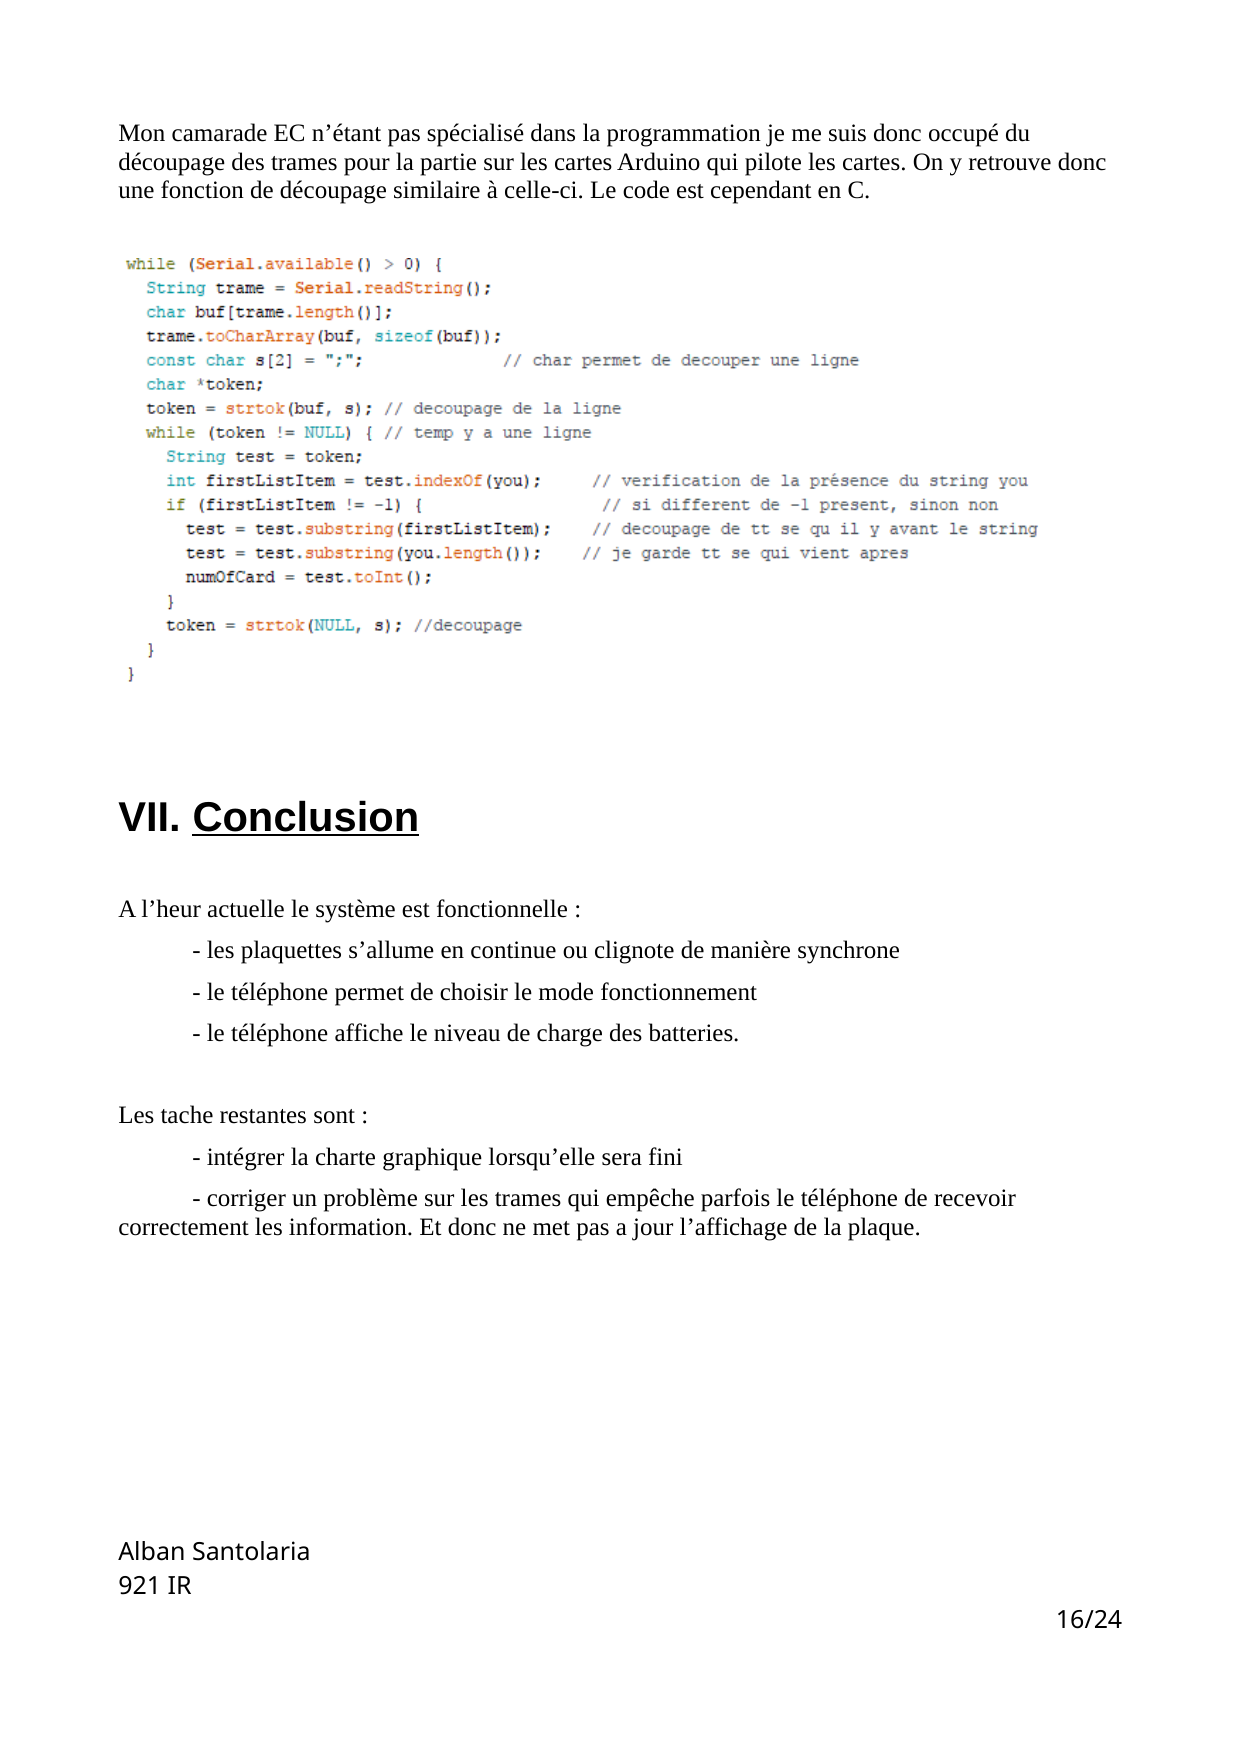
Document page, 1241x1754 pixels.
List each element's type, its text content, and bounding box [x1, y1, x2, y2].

text A l’heur actuelle le système est fonctionnelle : [118, 894, 1122, 923]
text Mon camarade EC n’étant pas spécialisé dans la programmation je me suis donc occupé du découpage des trames pour la partie sur les cartes Arduino qui pilote les cartes. On y retrouve donc une fonction de découpage similaire à celle-ci. Le code est cependant en C. [118, 118, 1122, 204]
picture [118, 258, 1123, 686]
text - le téléphone affiche le niveau de charge des batteries. [118, 1018, 1122, 1047]
text - intégrer la charte graphique lorsqu’elle sera fini [118, 1142, 1122, 1171]
text Les tache restantes sont : [118, 1101, 1122, 1129]
text - corriger un problème sur les trames qui empêche parfois le téléphone de recevoir correctement les information. Et donc ne met pas a jour l’affichage de la plaque. [118, 1183, 1122, 1241]
text - les plaquettes s’allume en continue ou clignote de manière synchrone [118, 936, 1122, 964]
text - le téléphone permet de choisir le mode fonctionnement [118, 977, 1122, 1006]
title Conclusion [118, 793, 1122, 841]
